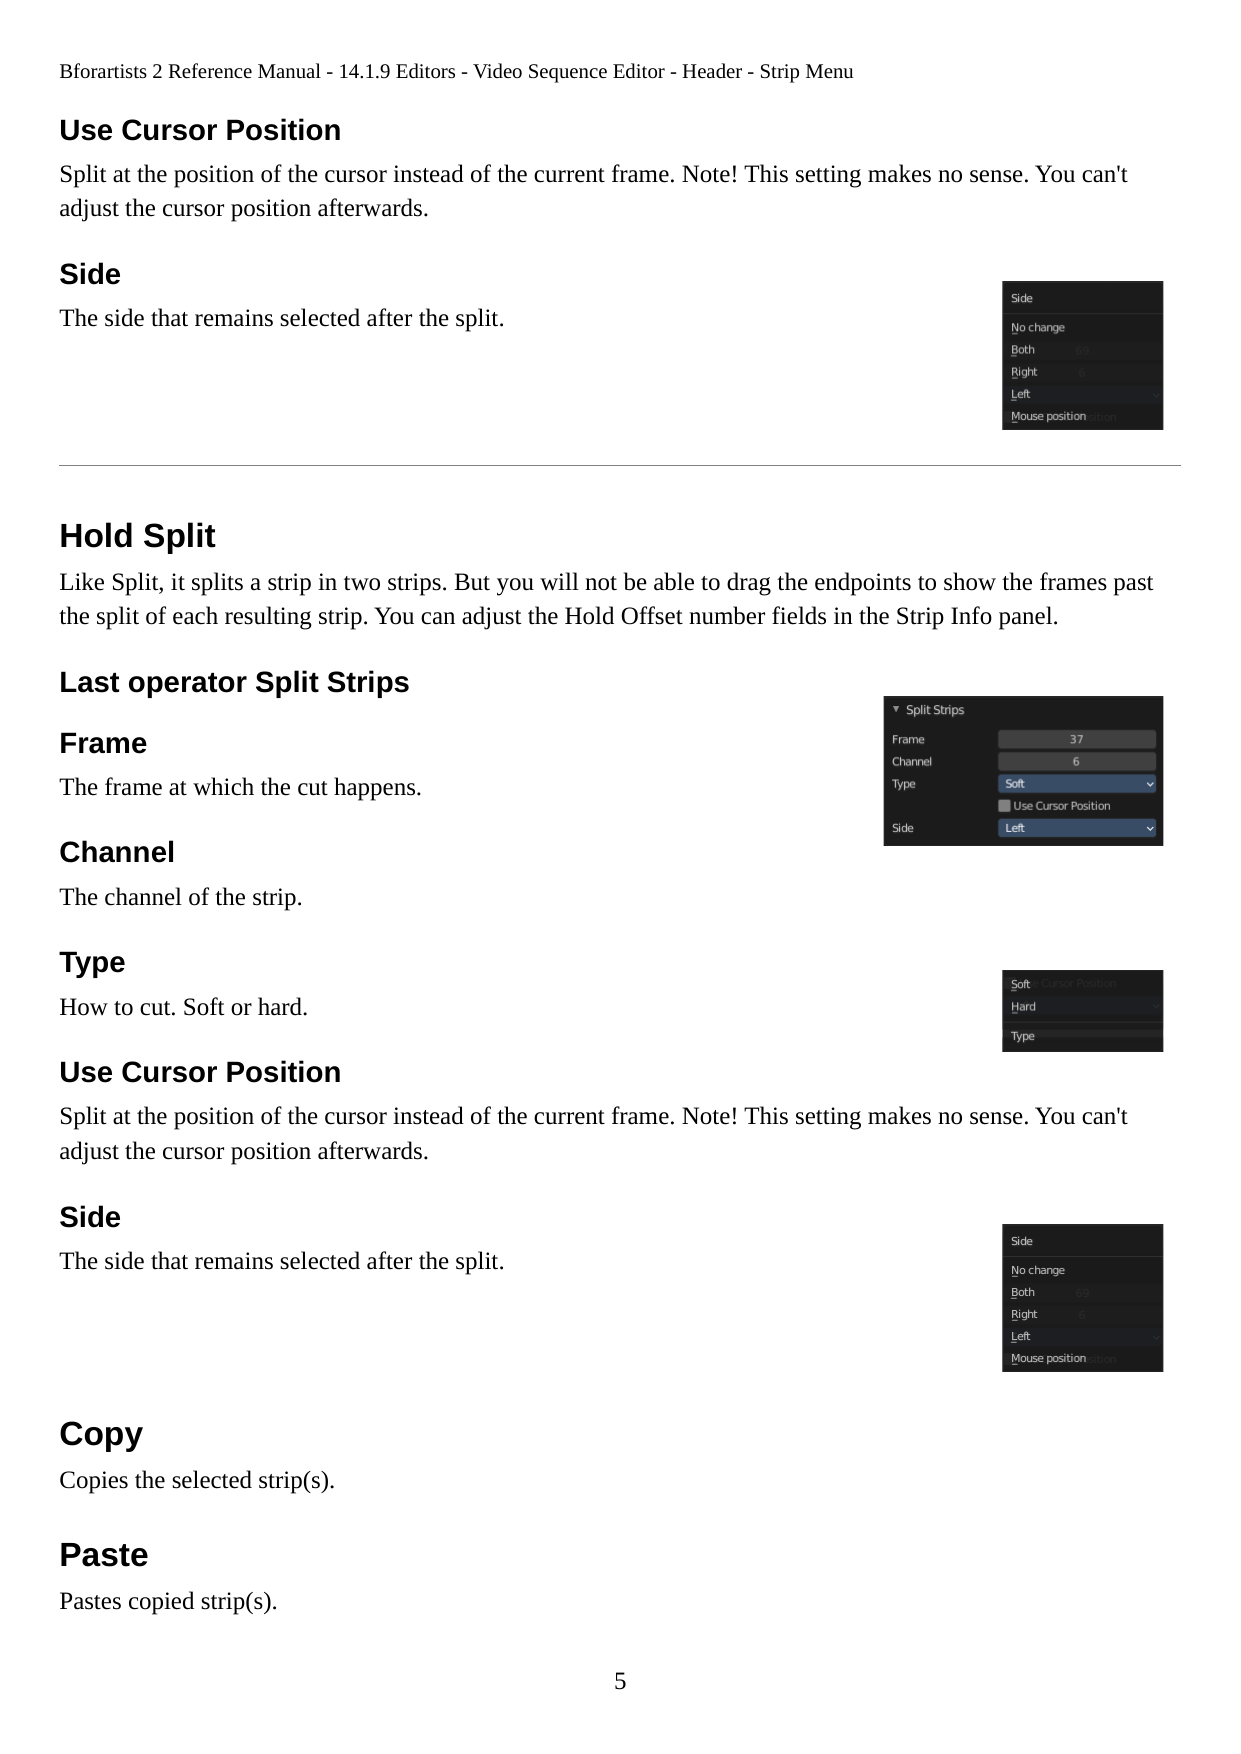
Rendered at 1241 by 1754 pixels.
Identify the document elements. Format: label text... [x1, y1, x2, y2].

subtitle Last operator Split Strips [59, 665, 1181, 698]
picture [1002, 1224, 1164, 1372]
picture [883, 696, 1164, 846]
text The side that remains selected after the split. [59, 1246, 1002, 1274]
text Copies the selected strip(s). [59, 1465, 1181, 1494]
subtitle Use Cursor Position [59, 1055, 1181, 1089]
subtitle Side [59, 1199, 1181, 1233]
text How to cut. Soft or hard. [59, 992, 1002, 1020]
subtitle Channel [59, 835, 1181, 869]
picture [1002, 970, 1164, 1052]
subtitle Copy [59, 1414, 1181, 1452]
subtitle Side [59, 257, 1181, 291]
subtitle Paste [59, 1535, 1181, 1573]
subtitle Hold Split [59, 515, 1181, 554]
text Pastes copied strip(s). [59, 1586, 1181, 1615]
subtitle [1164, 726, 1181, 759]
text The frame at which the cut happens. [59, 772, 883, 801]
text Like Split, it splits a strip in two strips. But you will not be able to drag the endpoints to show the frames past the split of each resulting strip. You can adjust the Hold Offset number fields in the Strip Info panel. [59, 567, 1181, 630]
subtitle Type [59, 945, 1181, 979]
picture [1002, 281, 1164, 430]
text The channel of the strip. [59, 882, 1181, 910]
subtitle Frame [59, 726, 883, 759]
text Split at the position of the cursor instead of the current frame. Note! This setting makes no sense. You can't adjust the cursor position afterwards. [59, 1101, 1181, 1165]
subtitle Use Cursor Position [59, 113, 1181, 146]
text Split at the position of the cursor instead of the current frame. Note! This setting makes no sense. You can't adjust the cursor position afterwards. [59, 159, 1181, 222]
text The side that remains selected after the split. [59, 303, 1002, 332]
